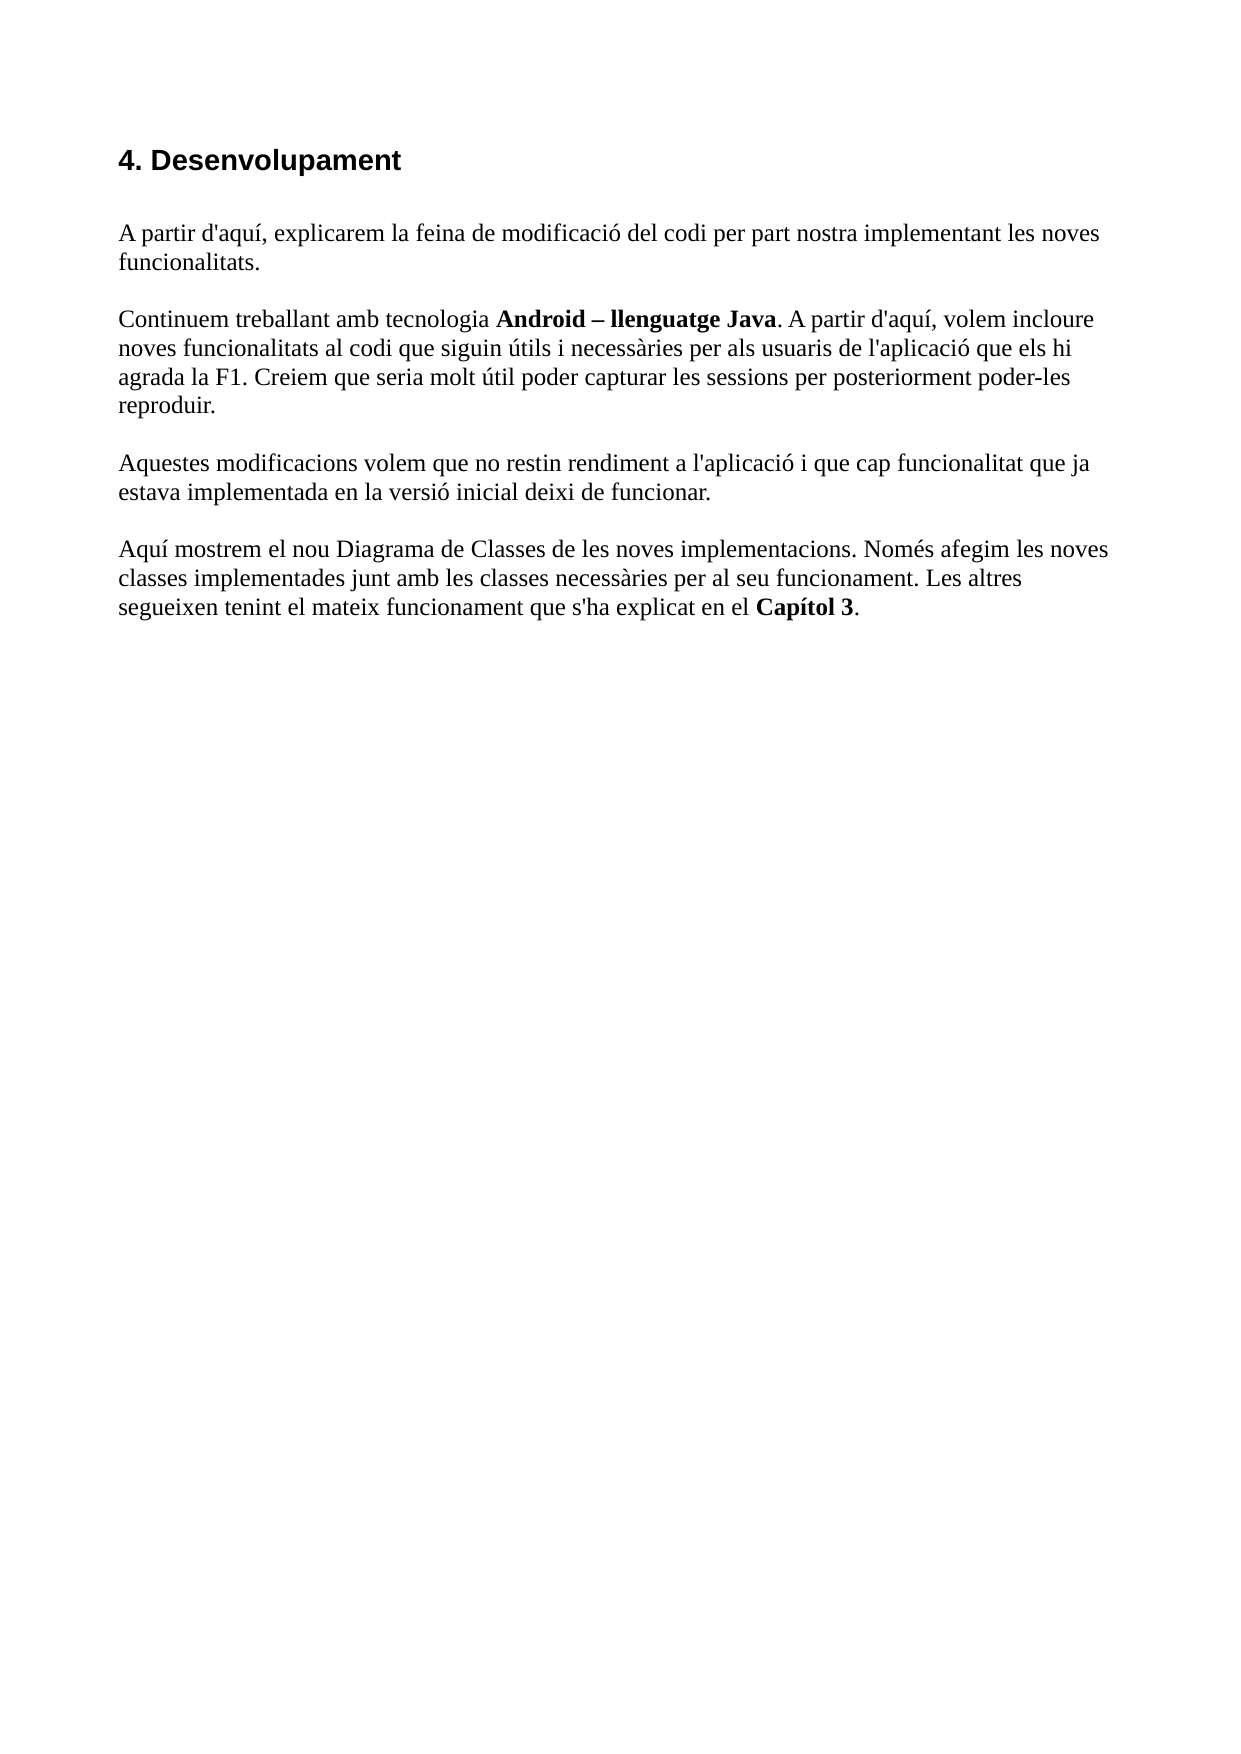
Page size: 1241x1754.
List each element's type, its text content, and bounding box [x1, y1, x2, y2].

text Aquí mostrem el nou Diagrama de Classes de les noves implementacions. Només afegim les noves classes implementades junt amb les classes necessàries per al seu funcionament. Les altres segueixen tenint el mateix funcionament que s'ha explicat en el Capítol 3. [118, 534, 1122, 620]
text Aquestes modificacions volem que no restin rendiment a l'aplicació i que cap funcionalitat que ja estava implementada en la versió inicial deixi de funcionar. [118, 448, 1122, 505]
subtitle 4. Desenvolupament [118, 143, 1122, 177]
text Continuem treballant amb tecnologia Android – llenguatge Java. A partir d'aquí, volem incloure noves funcionalitats al codi que siguin útils i necessàries per als usuaris de l'aplicació que els hi agrada la F1. Creiem que seria molt útil poder capturar les sessions per posteriorment poder-les reproduir. [118, 304, 1122, 419]
text A partir d'aquí, explicarem la feina de modificació del codi per part nostra implementant les noves funcionalitats. [118, 218, 1122, 275]
